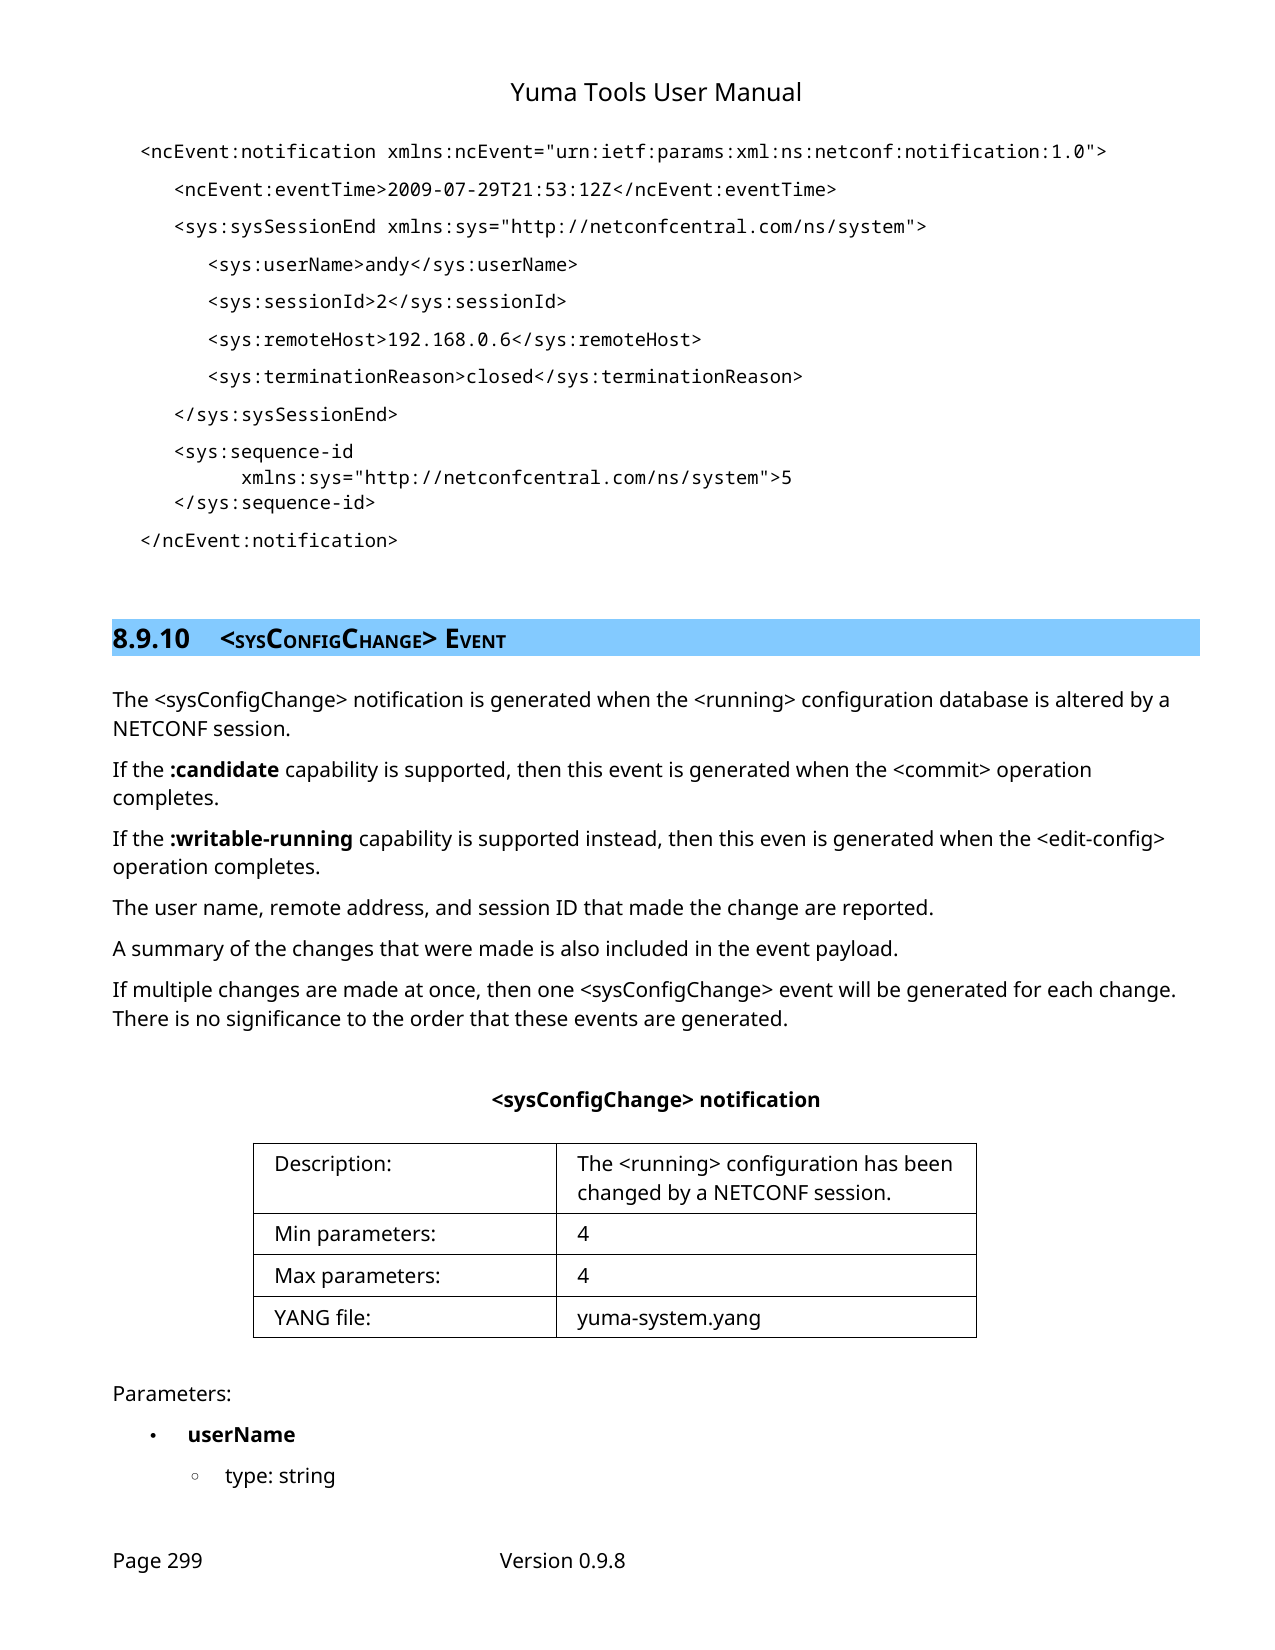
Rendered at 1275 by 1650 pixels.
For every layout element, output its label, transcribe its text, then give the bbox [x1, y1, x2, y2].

text If multiple changes are made at once, then one <sysConfigChange> event will be generated for each change. There is no significance to the order that these events are generated. [112, 975, 1200, 1032]
text <sys:remoteHost>192.168.0.6</sys:remoteHost> [139, 326, 1200, 352]
text A summary of the changes that were made is also included in the event payload. [112, 934, 1200, 963]
text Parameters: [112, 1379, 1200, 1408]
table_cell Max parameters: [254, 1255, 556, 1296]
text <ncEvent:notification xmlns:ncEvent="urn:ietf:params:xml:ns:netconf:notification:1.0"> [139, 138, 1200, 164]
table_cell yuma-system.yang [557, 1297, 976, 1337]
text If the :writable-running capability is supported instead, then this even is generated when the <edit-config> operation completes. [112, 824, 1200, 881]
list userName [150, 1420, 1200, 1448]
table_cell YANG file: [254, 1297, 556, 1337]
subtitle <sysConfigChange> Event [112, 619, 1200, 656]
text <ncEvent:eventTime>2009-07-29T21:53:12Z</ncEvent:eventTime> [139, 176, 1200, 202]
list type: string [187, 1461, 1200, 1489]
text <sys:userName>andy</sys:userName> [139, 251, 1200, 277]
table_header The <running> configuration has been changed by a NETCONF session. [557, 1144, 976, 1212]
table_cell 4 [557, 1255, 976, 1296]
text The <sysConfigChange> notification is generated when the <running> configuration database is altered by a NETCONF session. [112, 685, 1200, 742]
text <sys:sysSessionEnd xmlns:sys="http://netconfcentral.com/ns/system"> [139, 213, 1200, 239]
text If the :candidate capability is supported, then this event is generated when the <commit> operation completes. [112, 755, 1200, 812]
text </ncEvent:notification> [139, 527, 1200, 553]
text <sys:sequence-id xmlns:sys="http://netconfcentral.com/ns/system">5 </sys:sequence-id> [139, 438, 1200, 515]
table_cell Min parameters: [254, 1214, 556, 1254]
text The user name, remote address, and session ID that made the change are reported. [112, 893, 1200, 922]
text </sys:sysSessionEnd> [139, 401, 1200, 427]
text <sys:sessionId>2</sys:sessionId> [139, 288, 1200, 314]
subtitle <sysConfigChange> notification [127, 1086, 1185, 1114]
text <sys:terminationReason>closed</sys:terminationReason> [139, 363, 1200, 389]
table_header Description: [254, 1144, 556, 1212]
table_cell 4 [557, 1214, 976, 1254]
